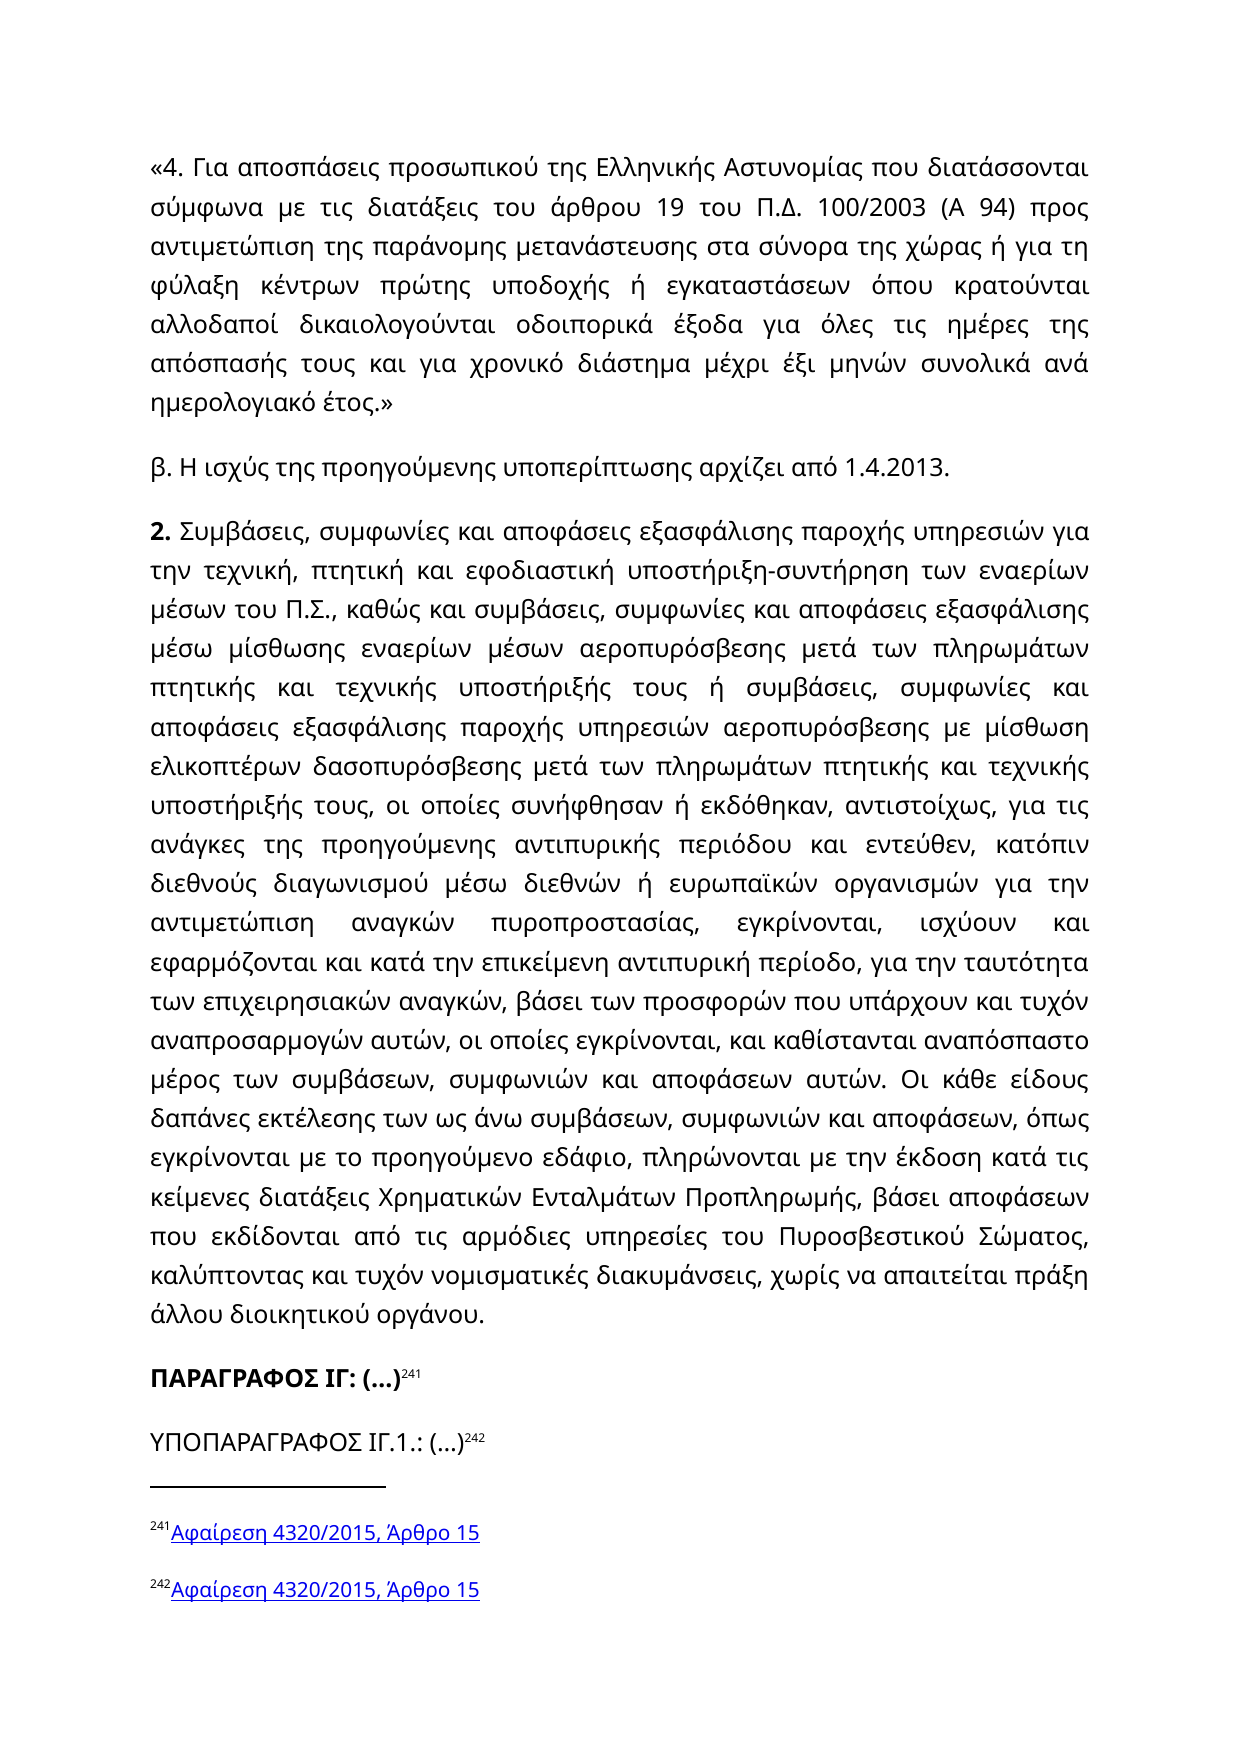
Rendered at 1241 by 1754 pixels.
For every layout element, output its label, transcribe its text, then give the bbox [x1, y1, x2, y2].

text 2. Συμβάσεις, συμφωνίες και αποφάσεις εξασφάλισης παροχής υπηρεσιών για την τεχνική, πτητική και εφοδιαστική υποστήριξη-συντήρηση των εναερίων μέσων του Π.Σ., καθώς και συμβάσεις, συμφωνίες και αποφάσεις εξασφάλισης μέσω μίσθωσης εναερίων μέσων αεροπυρόσβεσης μετά των πληρωμάτων πτητικής και τεχνικής υποστήριξής τους ή συμβάσεις, συμφωνίες και αποφάσεις εξασφάλισης παροχής υπηρεσιών αεροπυρόσβεσης με μίσθωση ελικοπτέρων δασοπυρόσβεσης μετά των πληρωμάτων πτητικής και τεχνικής υποστήριξής τους, οι οποίες συνήφθησαν ή εκδόθηκαν, αντιστοίχως, για τις ανάγκες της προηγούμενης αντιπυρικής περιόδου και εντεύθεν, κατόπιν διεθνούς διαγωνισμού μέσω διεθνών ή ευρωπαϊκών οργανισμών για την αντιμετώπιση αναγκών πυροπροστασίας, εγκρίνονται, ισχύουν και εφαρμόζονται και κατά την επικείμενη αντιπυρική περίοδο, για την ταυτότητα των επιχειρησιακών αναγκών, βάσει των προσφορών που υπάρχουν και τυχόν αναπροσαρμογών αυτών, οι οποίες εγκρίνονται, και καθίστανται αναπόσπαστο μέρος των συμβάσεων, συμφωνιών και αποφάσεων αυτών. Οι κάθε είδους δαπάνες εκτέλεσης των ως άνω συμβάσεων, συμφωνιών και αποφάσεων, όπως εγκρίνονται με το προηγούμενο εδάφιο, πληρώνονται με την έκδοση κατά τις κείμενες διατάξεις Χρηματικών Ενταλμάτων Προπληρωμής, βάσει αποφάσεων που εκδίδονται από τις αρμόδιες υπηρεσίες του Πυροσβεστικού Σώματος, καλύπτοντας και τυχόν νομισματικές διακυμάνσεις, χωρίς να απαιτείται πράξη άλλου διοικητικού οργάνου. [150, 513, 1090, 1331]
text «4. Για αποσπάσεις προσωπικού της Ελληνικής Αστυνομίας που διατάσσονται σύμφωνα με τις διατάξεις του άρθρου 19 του Π.Δ. 100/2003 (Α 94) προς αντιμετώπιση της παράνομης μετανάστευσης στα σύνορα της χώρας ή για τη φύλαξη κέντρων πρώτης υποδοχής ή εγκαταστάσεων όπου κρατούνται αλλοδαποί δικαιολογούνται οδοιπορικά έξοδα για όλες τις ημέρες της απόσπασής τους και για χρονικό διάστημα μέχρι έξι μηνών συνολικά ανά ημερολογιακό έτος.» [150, 150, 1090, 419]
text β. Η ισχύς της προηγούμενης υποπερίπτωσης αρχίζει από 1.4.2013. [150, 449, 1090, 483]
text Αφαίρεση 4320/2015, Άρθρο 15 [150, 1518, 1090, 1546]
text ΥΠΟΠΑΡΑΓΡΑΦΟΣ ΙΓ.1.: (…) [150, 1425, 1090, 1459]
text ΠΑΡΑΓΡΑΦΟΣ ΙΓ: (…) [150, 1361, 1090, 1395]
text Αφαίρεση 4320/2015, Άρθρο 15 [150, 1576, 1090, 1604]
